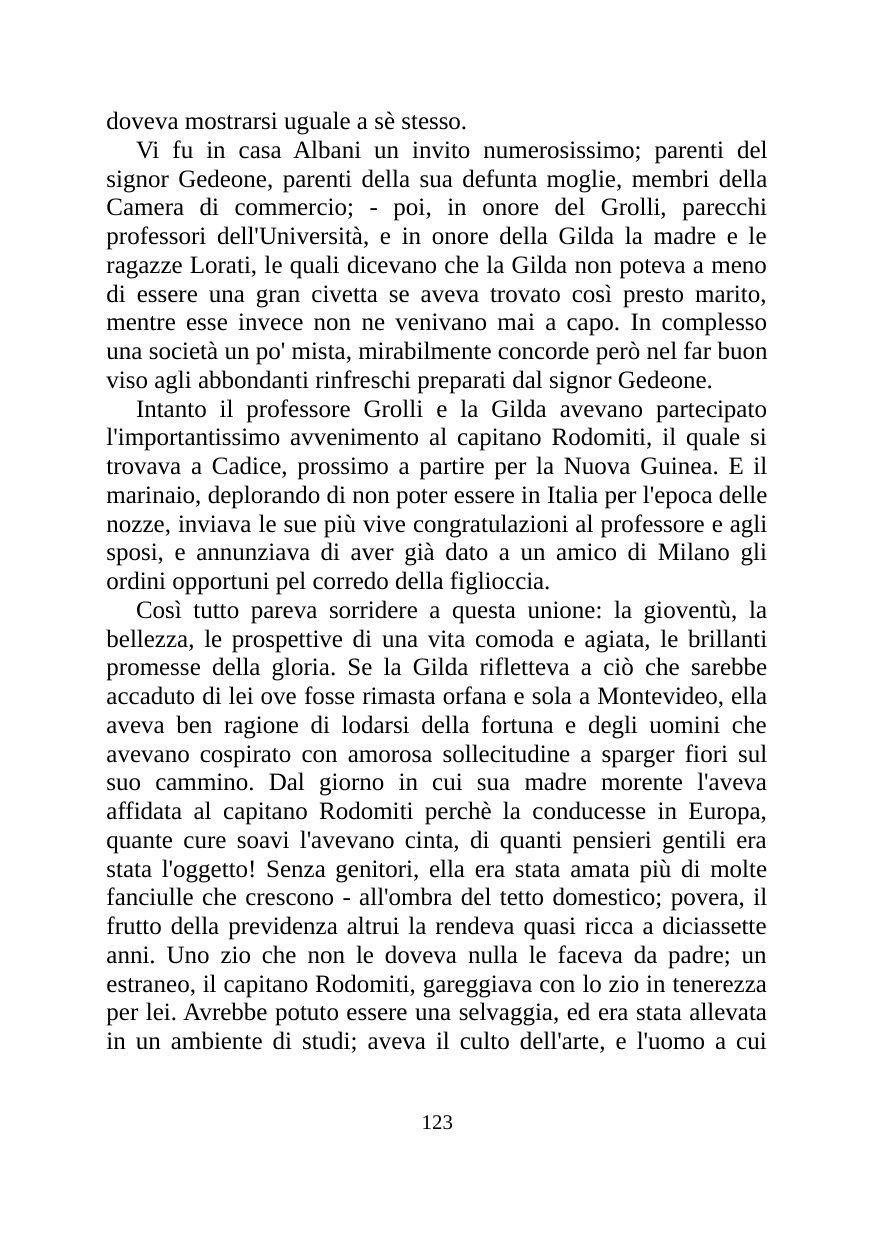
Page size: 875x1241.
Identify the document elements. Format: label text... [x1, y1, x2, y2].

text Vi fu in casa Albani un invito numerosissimo; parenti del signor Gedeone, parenti della sua defunta moglie, membri della Camera di commercio; - poi, in onore del Grolli, parecchi professori dell'Università, e in onore della Gilda la madre e le ragazze Lorati, le quali dicevano che la Gilda non poteva a meno di essere una gran civetta se aveva trovato così presto marito, mentre esse invece non ne venivano mai a capo. In complesso una società un po' mista, mirabilmente concorde però nel far buon viso agli abbondanti rinfreschi preparati dal signor Gedeone. [106, 135, 768, 394]
text Così tutto pareva sorridere a questa unione: la gioventù, la bellezza, le prospettive di una vita comoda e agiata, le brillanti promesse della gloria. Se la Gilda rifletteva a ciò che sarebbe accaduto di lei ove fosse rimasta orfana e sola a Montevideo, ella aveva ben ragione di lodarsi della fortuna e degli uomini che avevano cospirato con amorosa sollecitudine a sparger fiori sul suo cammino. Dal giorno in cui sua madre morente l'aveva affidata al capitano Rodomiti perchè la conducesse in Europa, quante cure soavi l'avevano cinta, di quanti pensieri gentili era stata l'oggetto! Senza genitori, ella era stata amata più di molte fanciulle che crescono - all'ombra del tetto domestico; povera, il frutto della previdenza altrui la rendeva quasi ricca a diciassette anni. Uno zio che non le doveva nulla le faceva da padre; un estraneo, il capitano Rodomiti, gareggiava con lo zio in tenerezza per lei. Avrebbe potuto essere una selvaggia, ed era stata allevata in un ambiente di studi; aveva il culto dell'arte, e l'uomo a cui [106, 595, 768, 1055]
text Intanto il professore Grolli e la Gilda avevano partecipato l'importantissimo avvenimento al capitano Rodomiti, il quale si trovava a Cadice, prossimo a partire per la Nuova Guinea. E il marinaio, deplorando di non poter essere in Italia per l'epoca delle nozze, inviava le sue più vive congratulazioni al professore e agli sposi, e annunziava di aver già dato a un amico di Milano gli ordini opportuni pel corredo della figlioccia. [106, 394, 768, 595]
text doveva mostrarsi uguale a sè stesso. [106, 106, 768, 135]
